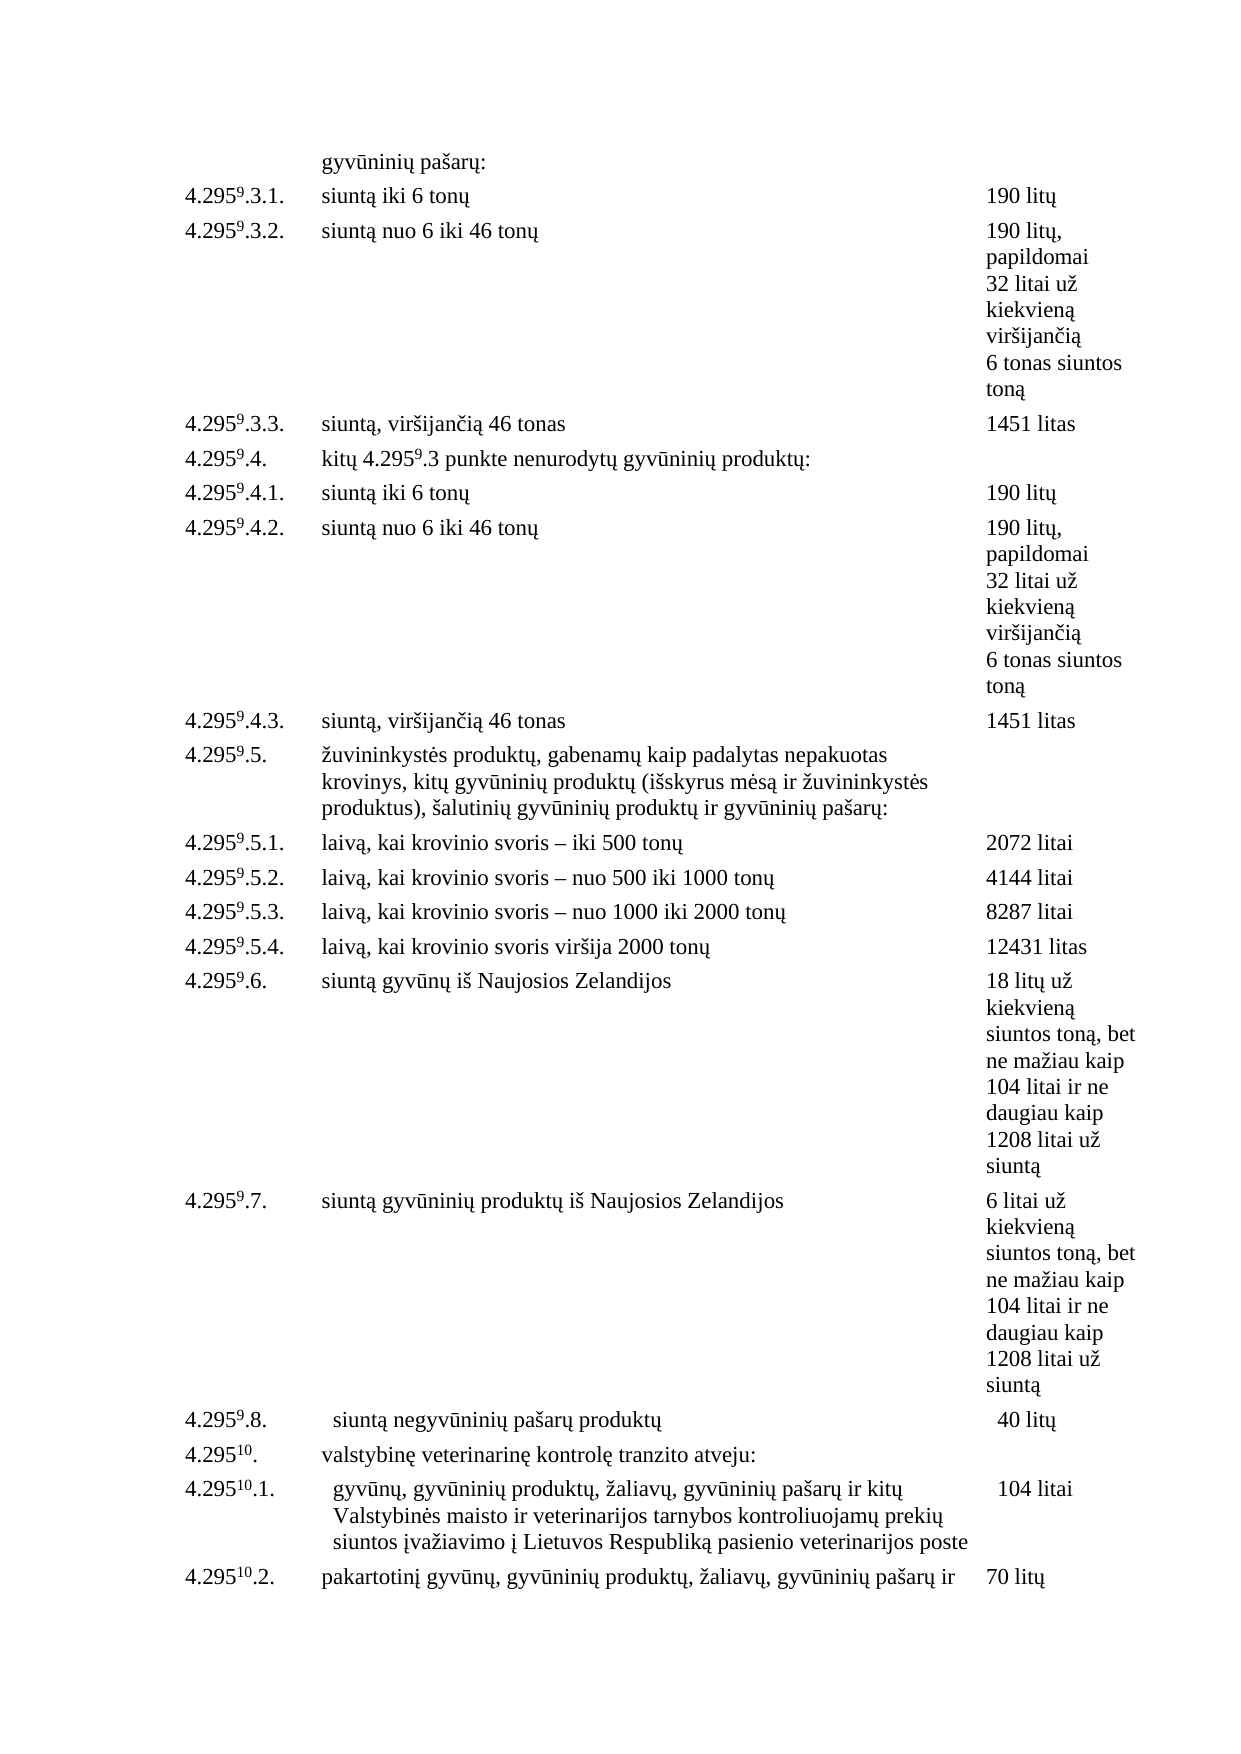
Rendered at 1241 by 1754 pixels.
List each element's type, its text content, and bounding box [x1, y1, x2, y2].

table_cell siuntą iki 6 tonų [321, 479, 986, 514]
table_cell siuntą, viršijančią 46 tonas [321, 707, 986, 741]
table_cell [986, 445, 1148, 479]
table_cell 104 litai [986, 1475, 1148, 1563]
table_cell 4.2959.4.2. [174, 514, 321, 707]
table_cell laivą, kai krovinio svoris viršija 2000 tonų [321, 933, 986, 968]
table_cell 4.2959.5.4. [174, 933, 321, 968]
table_cell 4.2959.5.2. [174, 864, 321, 898]
table_cell žuvininkystės produktų, gabenamų kaip padalytas nepakuotas krovinys, kitų gyvūninių produktų (išskyrus mėsą ir žuvininkystės produktus), šalutinių gyvūninių produktų ir gyvūninių pašarų: [321, 741, 986, 829]
table_cell siuntą, viršijančią 46 tonas [321, 410, 986, 444]
table_cell 1451 litas [986, 707, 1148, 741]
table_cell siuntą negyvūninių pašarų produktų [321, 1406, 986, 1441]
table_cell 4144 litai [986, 864, 1148, 898]
table_cell 2072 litai [986, 829, 1148, 863]
table_cell 4.29510.2. [174, 1563, 321, 1597]
table_cell 4.2959.8. [174, 1406, 321, 1441]
table_cell siuntą iki 6 tonų [321, 183, 986, 217]
table_cell 40 litų [986, 1406, 1148, 1441]
table_cell 4.2959.6. [174, 968, 321, 1187]
table_cell 4.2959.5. [174, 741, 321, 829]
table_cell siuntą nuo 6 iki 46 tonų [321, 217, 986, 410]
table_cell 4.2959.4. [174, 445, 321, 479]
table_cell pakartotinį gyvūnų, gyvūninių produktų, žaliavų, gyvūninių pašarų ir [321, 1563, 986, 1597]
table_cell 4.29510.1. [174, 1475, 321, 1563]
table_cell 8287 litai [986, 898, 1148, 933]
table_cell 4.2959.5.3. [174, 898, 321, 933]
table_cell 190 litų, papildomai 32 litai už kiekvieną viršijančią 6 tonas siuntos toną [986, 217, 1148, 410]
table_cell 1451 litas [986, 410, 1148, 444]
table_cell [986, 148, 1148, 182]
table_cell [986, 1441, 1148, 1475]
table_cell siuntą nuo 6 iki 46 tonų [321, 514, 986, 707]
table_cell 70 litų [986, 1563, 1148, 1597]
table_cell 4.2959.4.3. [174, 707, 321, 741]
table_cell [174, 148, 321, 182]
table_cell laivą, kai krovinio svoris – nuo 1000 iki 2000 tonų [321, 898, 986, 933]
table_cell 4.29510. [174, 1441, 321, 1475]
table_cell 190 litų [986, 183, 1148, 217]
table_cell 4.2959.7. [174, 1187, 321, 1406]
table_cell 4.2959.3.1. [174, 183, 321, 217]
table_cell 12431 litas [986, 933, 1148, 968]
table_cell kitų 4.2959.3 punkte nenurodytų gyvūninių produktų: [321, 445, 986, 479]
table_cell [986, 741, 1148, 829]
table_cell siuntą gyvūnų iš Naujosios Zelandijos [321, 968, 986, 1187]
table_cell 190 litų, papildomai 32 litai už kiekvieną viršijančią 6 tonas siuntos toną [986, 514, 1148, 707]
table_cell 18 litų už kiekvieną siuntos toną, bet ne mažiau kaip 104 litai ir ne daugiau kaip 1208 litai už siuntą [986, 968, 1148, 1187]
table_cell gyvūninių pašarų: [321, 148, 986, 182]
table_cell laivą, kai krovinio svoris – iki 500 tonų [321, 829, 986, 863]
table_cell 4.2959.3.2. [174, 217, 321, 410]
table_cell 4.2959.4.1. [174, 479, 321, 514]
table_cell 190 litų [986, 479, 1148, 514]
table_cell 4.2959.5.1. [174, 829, 321, 863]
table_cell siuntą gyvūninių produktų iš Naujosios Zelandijos [321, 1187, 986, 1406]
table_cell gyvūnų, gyvūninių produktų, žaliavų, gyvūninių pašarų ir kitų Valstybinės maisto ir veterinarijos tarnybos kontroliuojamų prekių siuntos įvažiavimo į Lietuvos Respubliką pasienio veterinarijos poste [321, 1475, 986, 1563]
table_cell 6 litai už kiekvieną siuntos toną, bet ne mažiau kaip 104 litai ir ne daugiau kaip 1208 litai už siuntą [986, 1187, 1148, 1406]
table_cell 4.2959.3.3. [174, 410, 321, 444]
table_cell valstybinę veterinarinę kontrolę tranzito atveju: [321, 1441, 986, 1475]
table_cell laivą, kai krovinio svoris – nuo 500 iki 1000 tonų [321, 864, 986, 898]
